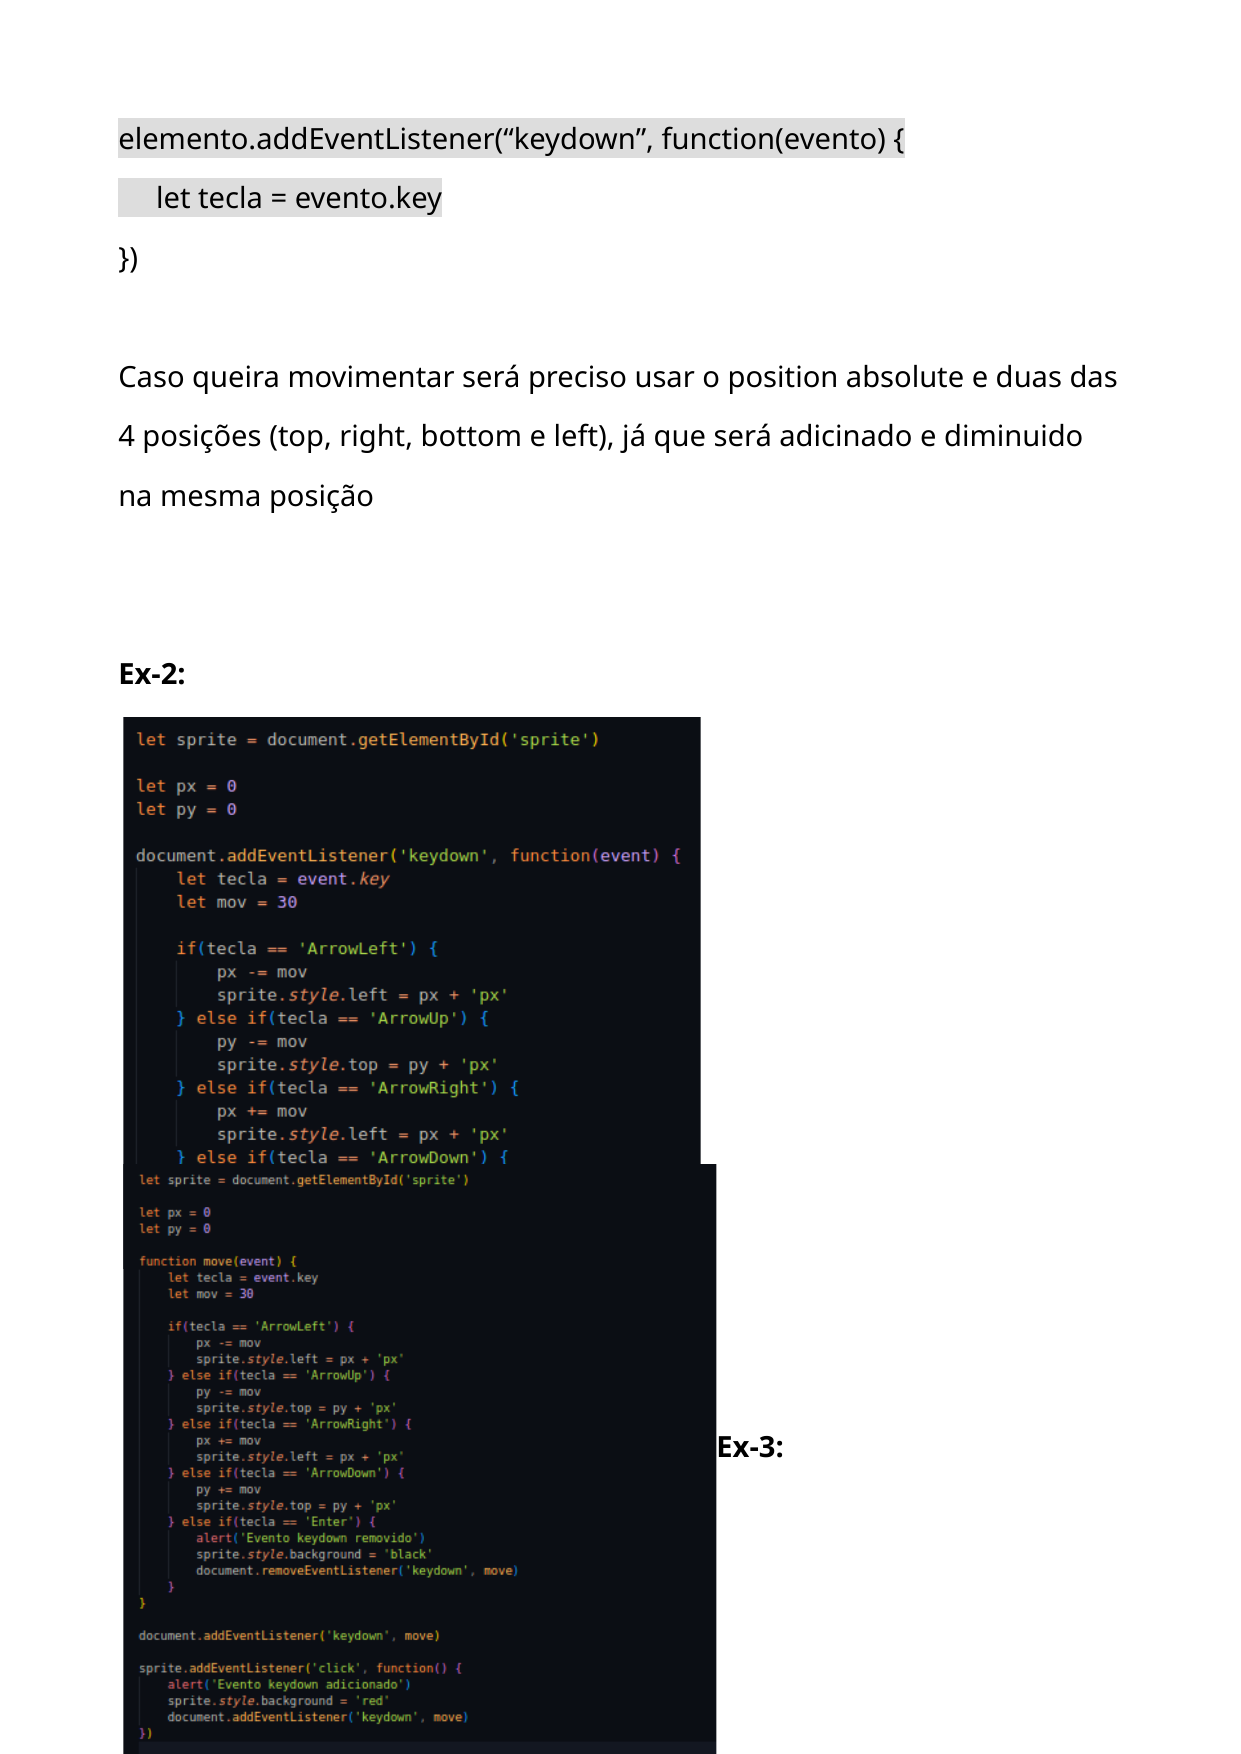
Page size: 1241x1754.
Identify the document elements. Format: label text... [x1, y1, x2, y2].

text Ex-3: [717, 1427, 1122, 1466]
text let tecla = evento.key [118, 178, 1122, 217]
text [118, 1427, 123, 1466]
text }) [118, 237, 1122, 277]
picture [123, 717, 717, 1754]
text Caso queira movimentar será preciso usar o position absolute e duas das 4 posições (top, right, bottom e left), já que será adicinado e diminuido na mesma posição [118, 356, 1122, 515]
text Ex-2: [118, 653, 1122, 693]
text elemento.addEventListener(“keydown”, function(evento) { [118, 118, 1122, 158]
